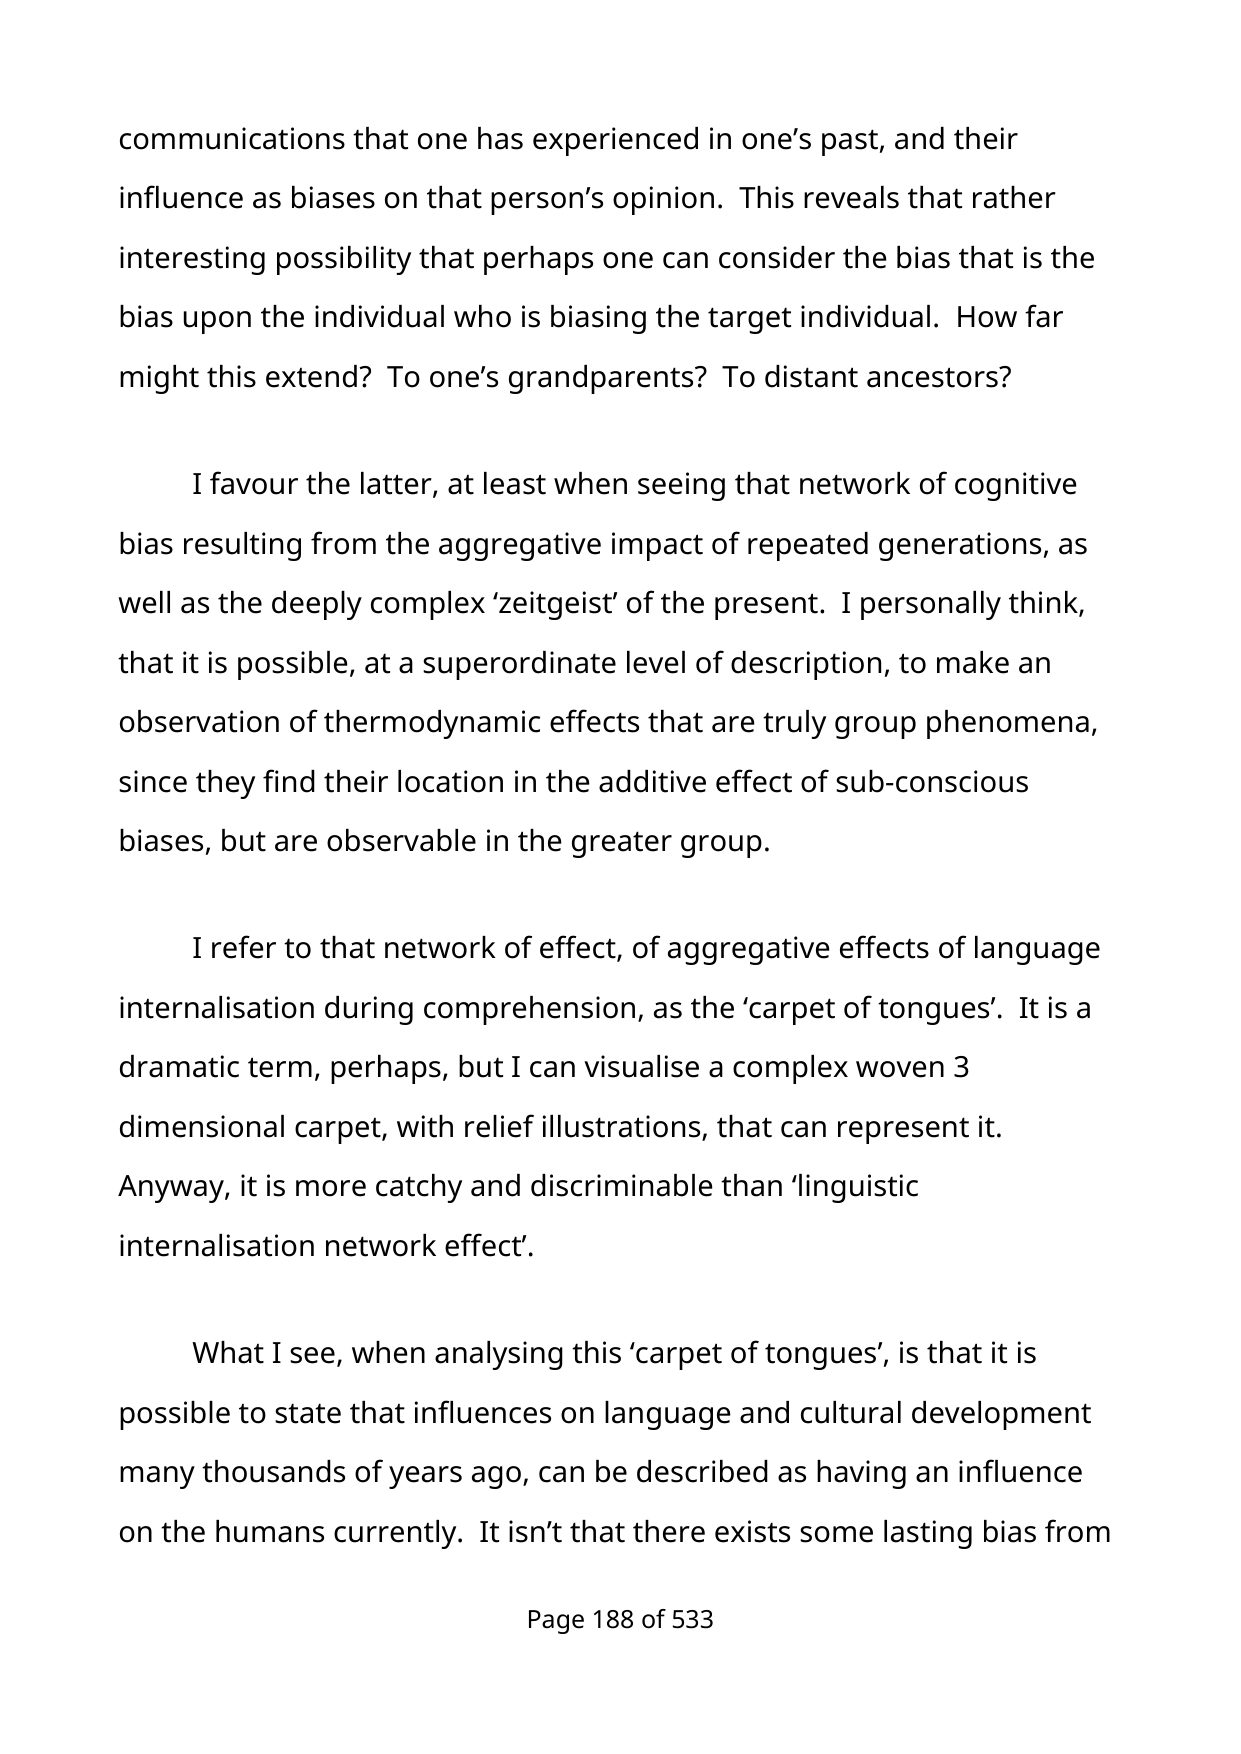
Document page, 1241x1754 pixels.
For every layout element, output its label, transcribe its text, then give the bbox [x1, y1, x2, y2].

text communications that one has experienced in one’s past, and their influence as biases on that person’s opinion. This reveals that rather interesting possibility that perhaps one can consider the bias that is the bias upon the individual who is biasing the target individual. How far might this extend? To one’s grandparents? To distant ancestors? [118, 118, 1122, 396]
text What I see, when analysing this ‘carpet of tongues’, is that it is possible to state that influences on language and cultural development many thousands of years ago, can be described as having an influence on the humans currently. It isn’t that there exists some lasting bias from [118, 1332, 1122, 1551]
text I refer to that network of effect, of aggregative effects of language internalisation during comprehension, as the ‘carpet of tongues’. It is a dramatic term, perhaps, but I can visualise a complex woven 3 dimensional carpet, with relief illustrations, that can represent it. Anyway, it is more catchy and discriminable than ‘linguistic internalisation network effect’. [118, 928, 1122, 1265]
text I favour the latter, at least when seeing that network of cognitive bias resulting from the aggregative impact of repeated generations, as well as the deeply complex ‘zeitgeist’ of the present. I personally think, that it is possible, at a superordinate level of description, to make an observation of thermodynamic effects that are truly group phenomena, since they find their location in the additive effect of sub-conscious biases, but are observable in the greater group. [118, 463, 1122, 860]
